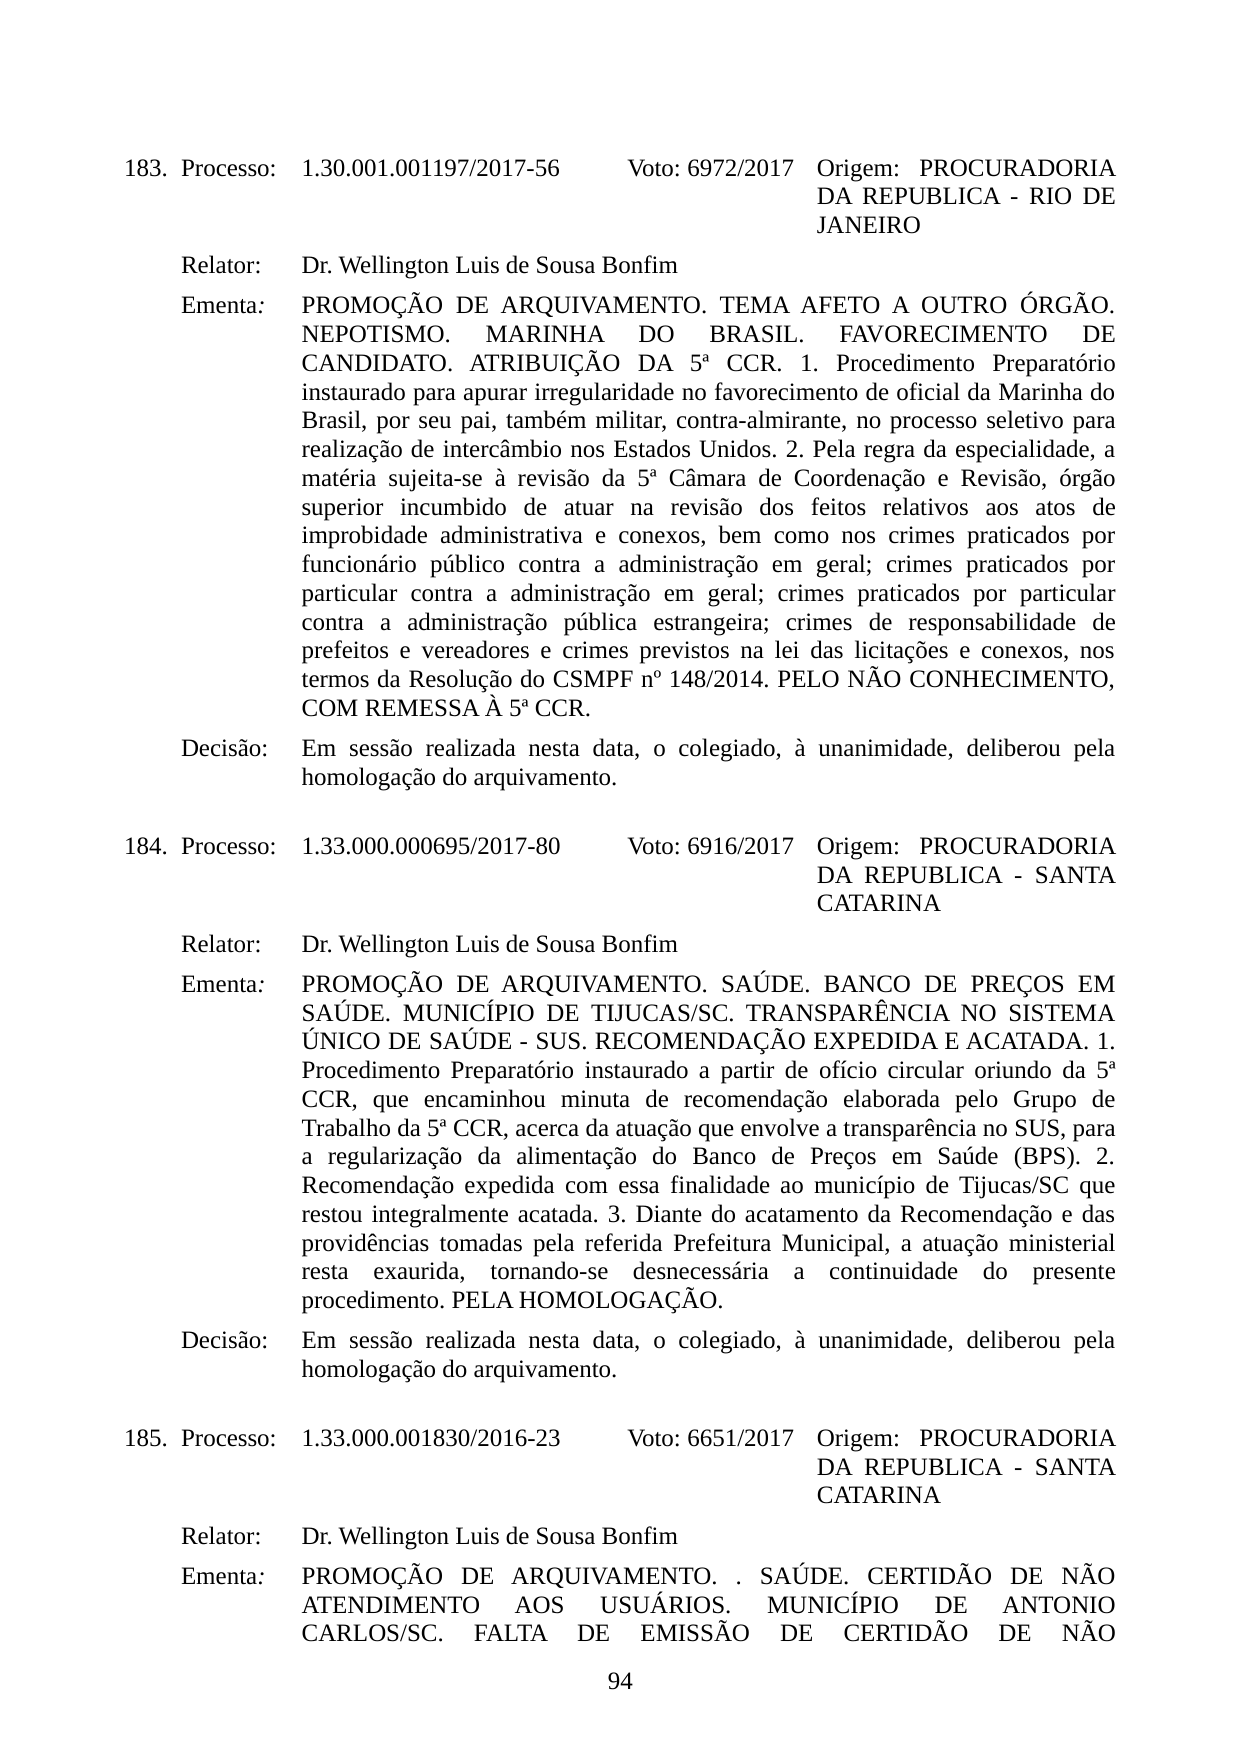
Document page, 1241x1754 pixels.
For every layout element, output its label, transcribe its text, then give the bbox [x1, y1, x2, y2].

table_cell Relator: [175, 1515, 296, 1555]
table_cell [118, 923, 175, 963]
table_cell [118, 728, 175, 796]
table_cell [118, 285, 175, 727]
table_header 1.30.001.001197/2017-56 [296, 147, 621, 244]
table_cell PROMOÇÃO DE ARQUIVAMENTO. TEMA AFETO A OUTRO ÓRGÃO. NEPOTISMO. MARINHA DO BRASIL. FAVORECIMENTO DE CANDIDATO. ATRIBUIÇÃO DA 5ª CCR. 1. Procedimento Preparatório instaurado para apurar irregularidade no favorecimento de oficial da Marinha do Brasil, por seu pai, também militar, contra-almirante, no processo seletivo para realização de intercâmbio nos Estados Unidos. 2. Pela regra da especialidade, a matéria sujeita-se à revisão da 5ª Câmara de Coordenação e Revisão, órgão superior incumbido de atuar na revisão dos feitos relativos aos atos de improbidade administrativa e conexos, bem como nos crimes praticados por funcionário público contra a administração em geral; crimes praticados por particular contra a administração em geral; crimes praticados por particular contra a administração pública estrangeira; crimes de responsabilidade de prefeitos e vereadores e crimes previstos na lei das licitações e conexos, nos termos da Resolução do CSMPF nº 148/2014. PELO NÃO CONHECIMENTO, COM REMESSA À 5ª CCR. [296, 285, 1122, 727]
table_header 185. [118, 1417, 175, 1515]
table_cell Ementa: [175, 963, 296, 1319]
table_cell PROMOÇÃO DE ARQUIVAMENTO. . SAÚDE. CERTIDÃO DE NÃO ATENDIMENTO AOS USUÁRIOS. MUNICÍPIO DE ANTONIO CARLOS/SC. FALTA DE EMISSÃO DE CERTIDÃO DE NÃO [296, 1555, 1122, 1653]
table_cell Em sessão realizada nesta data, o colegiado, à unanimidade, deliberou pela homologação do arquivamento. [296, 728, 1122, 796]
table_cell Dr. Wellington Luis de Sousa Bonfim [296, 923, 1122, 963]
table_cell [118, 963, 175, 1319]
table_cell Em sessão realizada nesta data, o colegiado, à unanimidade, deliberou pela homologação do arquivamento. [296, 1320, 1122, 1388]
table_cell Relator: [175, 923, 296, 963]
table_cell Ementa: [175, 1555, 296, 1653]
table_header Voto: 6916/2017 [621, 825, 811, 923]
table_header Origem: PROCURADORIA DA REPUBLICA - SANTA CATARINA [811, 825, 1122, 923]
table_header 1.33.000.001830/2016-23 [296, 1417, 621, 1515]
table_cell PROMOÇÃO DE ARQUIVAMENTO. SAÚDE. BANCO DE PREÇOS EM SAÚDE. MUNICÍPIO DE TIJUCAS/SC. TRANSPARÊNCIA NO SISTEMA ÚNICO DE SAÚDE - SUS. RECOMENDAÇÃO EXPEDIDA E ACATADA. 1. Procedimento Preparatório instaurado a partir de ofício circular oriundo da 5ª CCR, que encaminhou minuta de recomendação elaborada pelo Grupo de Trabalho da 5ª CCR, acerca da atuação que envolve a transparência no SUS, para a regularização da alimentação do Banco de Preços em Saúde (BPS). 2. Recomendação expedida com essa finalidade ao município de Tijucas/SC que restou integralmente acatada. 3. Diante do acatamento da Recomendação e das providências tomadas pela referida Prefeitura Municipal, a atuação ministerial resta exaurida, tornando-se desnecessária a continuidade do presente procedimento. PELA HOMOLOGAÇÃO. [296, 963, 1122, 1319]
table_header 184. [118, 825, 175, 923]
table_cell Decisão: [175, 728, 296, 796]
table_cell [118, 1320, 175, 1388]
table_header Processo: [175, 825, 296, 923]
table_header 1.33.000.000695/2017-80 [296, 825, 621, 923]
table_cell [118, 1555, 175, 1653]
table_cell [118, 245, 175, 285]
table_header Voto: 6651/2017 [621, 1417, 811, 1515]
table_header Origem: PROCURADORIA DA REPUBLICA - RIO DE JANEIRO [811, 147, 1122, 244]
table_header Origem: PROCURADORIA DA REPUBLICA - SANTA CATARINA [811, 1417, 1122, 1515]
table_cell [118, 1515, 175, 1555]
table_header Processo: [175, 1417, 296, 1515]
table_cell Decisão: [175, 1320, 296, 1388]
table_cell Dr. Wellington Luis de Sousa Bonfim [296, 245, 1122, 285]
table_header Voto: 6972/2017 [621, 147, 811, 244]
table_cell Relator: [175, 245, 296, 285]
table_header Processo: [175, 147, 296, 244]
table_header 183. [118, 147, 175, 244]
table_cell Ementa: [175, 285, 296, 727]
table_cell Dr. Wellington Luis de Sousa Bonfim [296, 1515, 1122, 1555]
